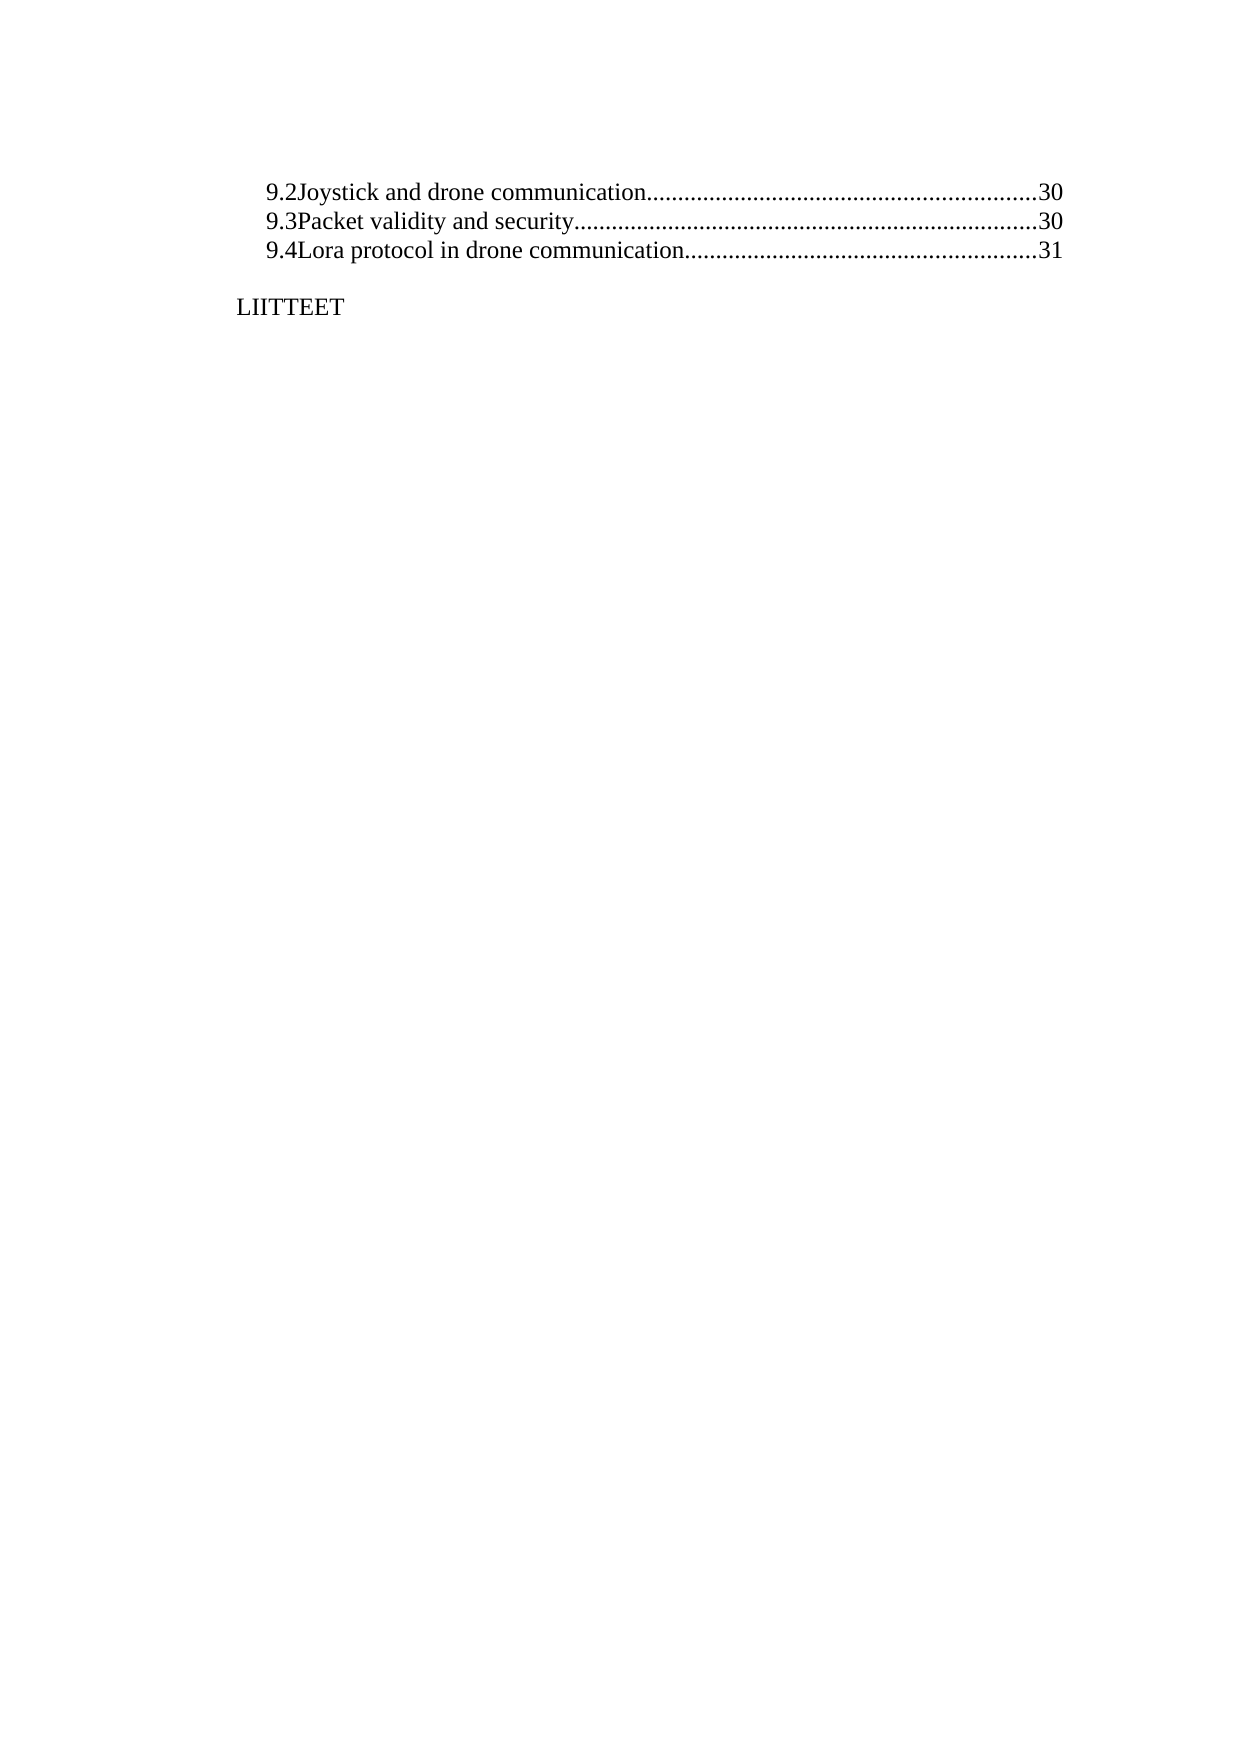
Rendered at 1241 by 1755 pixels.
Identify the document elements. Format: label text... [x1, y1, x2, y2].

text 9.4Lora protocol in drone communication 31 [266, 235, 1063, 263]
text 9.2Joystick and drone communication 30 [266, 177, 1063, 206]
text 9.3Packet validity and security 30 [266, 206, 1063, 235]
text LIITTEET [236, 292, 1063, 321]
